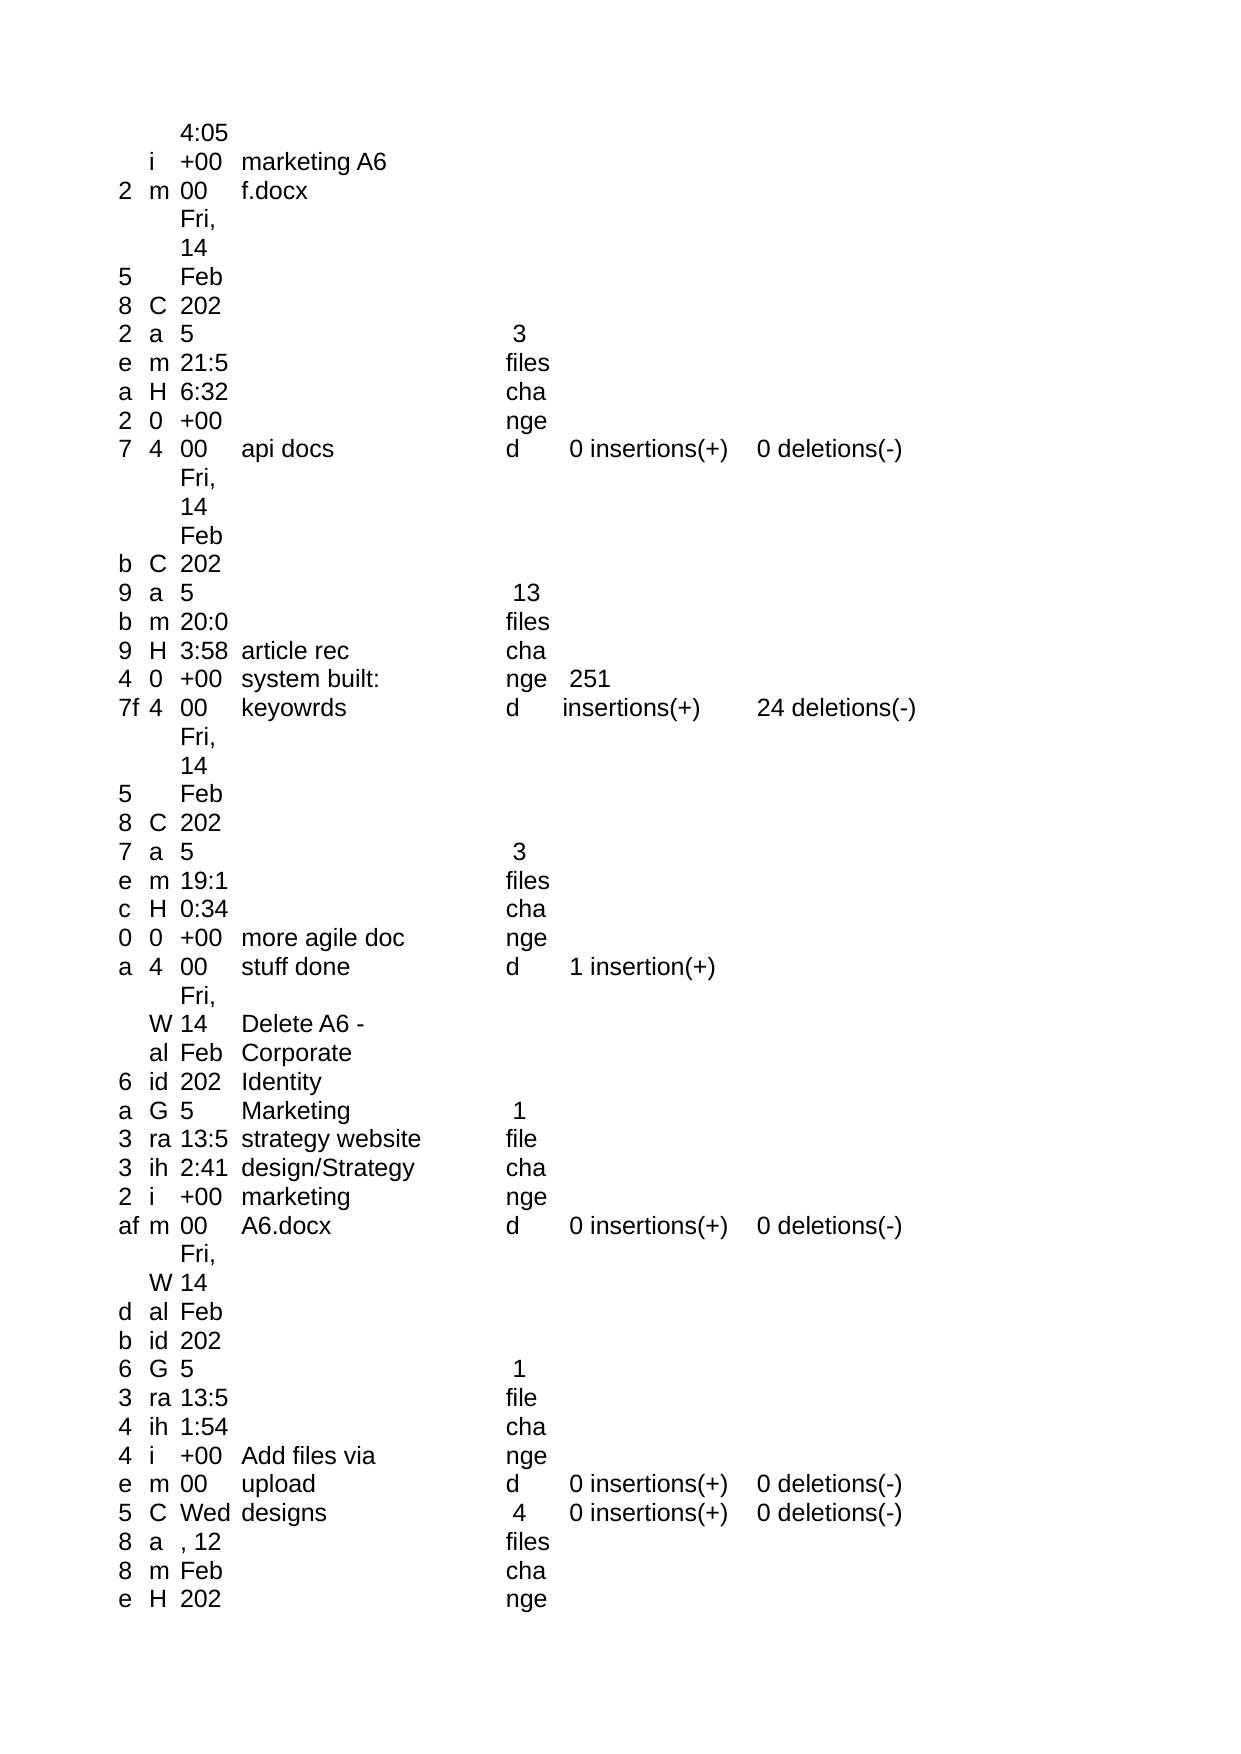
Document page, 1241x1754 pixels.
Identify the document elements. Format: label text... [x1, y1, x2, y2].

table_cell [747, 722, 942, 981]
table_cell [1035, 981, 1064, 1239]
table_cell 24 deletions(-) [747, 463, 942, 722]
table_cell [999, 204, 1035, 463]
table_cell [1035, 118, 1064, 204]
table_cell Fri, 14 Feb 2025 20:03:58 +0000 [177, 463, 238, 722]
table_cell [999, 118, 1035, 204]
table_cell [1035, 1239, 1064, 1498]
table_cell [942, 981, 999, 1239]
table_cell [1093, 1498, 1119, 1613]
table_cell [426, 204, 502, 463]
table_cell b9b947f [115, 463, 146, 722]
table_cell [942, 1239, 999, 1498]
table_cell 6a332af [115, 981, 146, 1239]
table_cell [942, 722, 999, 981]
table_cell marketing A6 f.docx [238, 118, 426, 204]
table_cell [426, 981, 502, 1239]
table_cell [999, 1239, 1035, 1498]
table_cell 0 insertions(+) [559, 981, 747, 1239]
table_cell CamH [146, 1498, 177, 1613]
table_cell 1 insertion(+) [559, 722, 747, 981]
table_cell [1064, 981, 1092, 1239]
table_cell [426, 118, 502, 204]
table_cell [999, 722, 1035, 981]
table_cell [1035, 1498, 1064, 1613]
table_cell [942, 463, 999, 722]
table_cell [999, 463, 1035, 722]
table_cell [942, 118, 999, 204]
table_cell [1035, 722, 1064, 981]
table_cell 4 files change [503, 1498, 559, 1613]
table_cell Fri, 14 Feb 2025 13:52:41 +0000 [177, 981, 238, 1239]
table_cell article rec system built: keyowrds [238, 463, 426, 722]
table_cell 0 insertions(+) [559, 204, 747, 463]
table_cell [426, 1239, 502, 1498]
table_cell 3 files changed [503, 204, 559, 463]
table_cell more agile doc stuff done [238, 722, 426, 981]
table_cell 251 insertions(+) [559, 463, 747, 722]
table_cell [503, 118, 559, 204]
table_cell Delete A6 - Corporate Identity Marketing strategy website design/Strategy marketing A6.docx [238, 981, 426, 1239]
table_cell [1093, 463, 1119, 722]
table_cell 2 [115, 118, 146, 204]
table_cell [1035, 204, 1064, 463]
table_cell 588e [115, 1498, 146, 1613]
table_cell Fri, 14 Feb 2025 19:10:34 +0000 [177, 722, 238, 981]
table_cell [1064, 204, 1092, 463]
table_cell [426, 722, 502, 981]
table_cell [999, 981, 1035, 1239]
table_cell Walid Graihim [146, 1239, 177, 1498]
table_cell [1064, 118, 1092, 204]
table_cell [1064, 1239, 1092, 1498]
table_cell im [146, 118, 177, 204]
table_cell [1064, 722, 1092, 981]
table_cell Fri, 14 Feb 2025 21:56:32 +0000 [177, 204, 238, 463]
table_cell [426, 463, 502, 722]
table_cell Wed, 12 Feb 202 [177, 1498, 238, 1613]
table_cell 13 files changed [503, 463, 559, 722]
table_cell Fri, 14 Feb 2025 13:51:54 +0000 [177, 1239, 238, 1498]
table_cell [1035, 463, 1064, 722]
table_cell [1093, 981, 1119, 1239]
table_cell [559, 118, 747, 204]
table_cell [1064, 1498, 1092, 1613]
table_cell 0 insertions(+) [559, 1498, 747, 1613]
table_cell designs [238, 1498, 426, 1613]
table_cell Walid Graihim [146, 981, 177, 1239]
table_cell api docs [238, 204, 426, 463]
table_cell [1093, 118, 1119, 204]
table_cell 0 deletions(-) [747, 981, 942, 1239]
table_cell [1093, 1239, 1119, 1498]
table_cell [747, 118, 942, 204]
table_cell 0 deletions(-) [747, 1239, 942, 1498]
table_cell [1093, 204, 1119, 463]
table_cell 3 files changed [503, 722, 559, 981]
table_cell [1064, 463, 1092, 722]
table_cell CamH04 [146, 463, 177, 722]
table_cell Add files via upload [238, 1239, 426, 1498]
table_cell [999, 1498, 1035, 1613]
table_cell 0 deletions(-) [747, 204, 942, 463]
table_cell [942, 204, 999, 463]
table_cell 1 file changed [503, 1239, 559, 1498]
table_cell db6344e [115, 1239, 146, 1498]
table_cell 1 file changed [503, 981, 559, 1239]
table_cell 0 insertions(+) [559, 1239, 747, 1498]
table_cell 587ec0a [115, 722, 146, 981]
table_cell [426, 1498, 502, 1613]
table_cell [942, 1498, 999, 1613]
table_cell 4:05 +0000 [177, 118, 238, 204]
table_cell CamH04 [146, 204, 177, 463]
table_cell CamH04 [146, 722, 177, 981]
table_cell 582ea27 [115, 204, 146, 463]
table_cell 0 deletions(-) [747, 1498, 942, 1613]
table_cell [1093, 722, 1119, 981]
